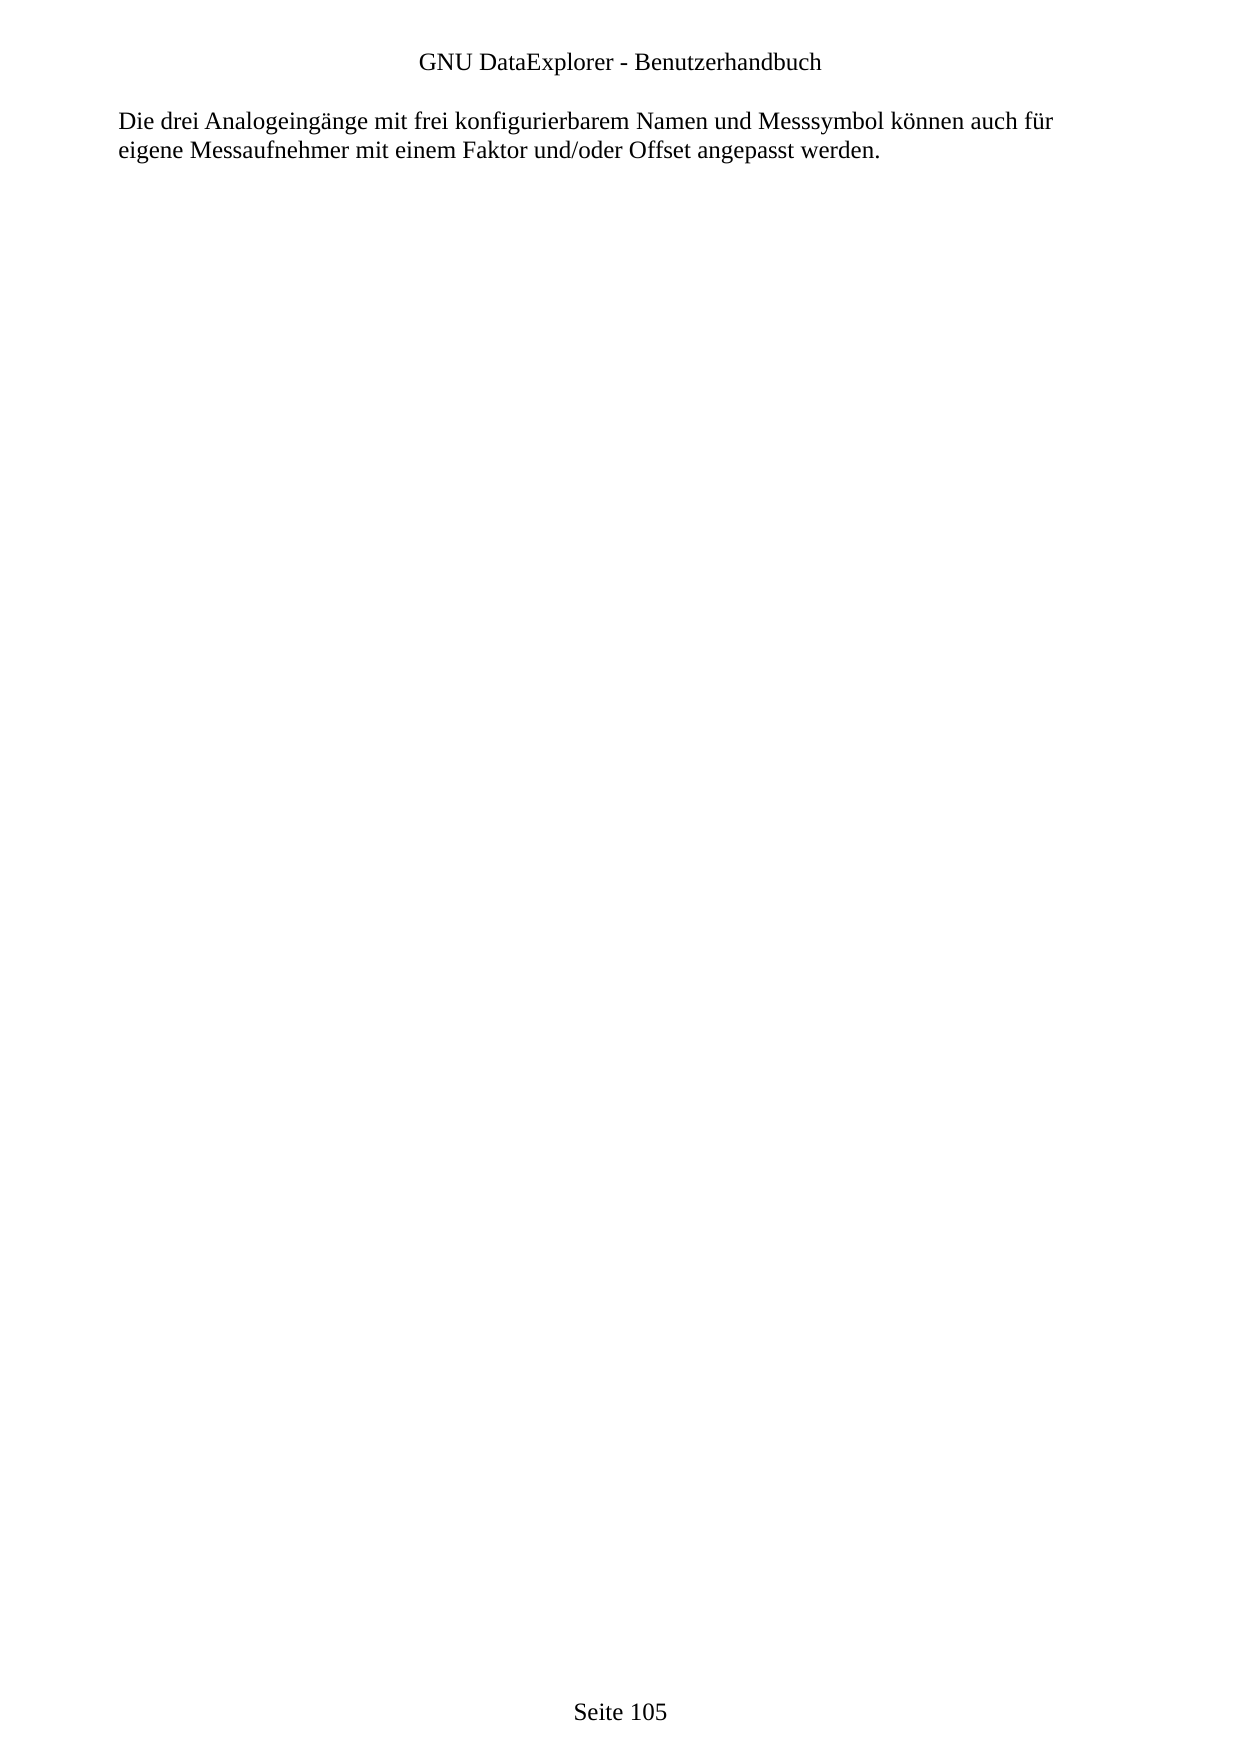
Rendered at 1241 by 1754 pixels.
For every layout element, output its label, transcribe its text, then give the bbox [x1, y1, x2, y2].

text Die drei Analogeingänge mit frei konfigurierbarem Namen und Messsymbol können auch für eigene Messaufnehmer mit einem Faktor und/oder Offset angepasst werden. [118, 106, 1122, 164]
